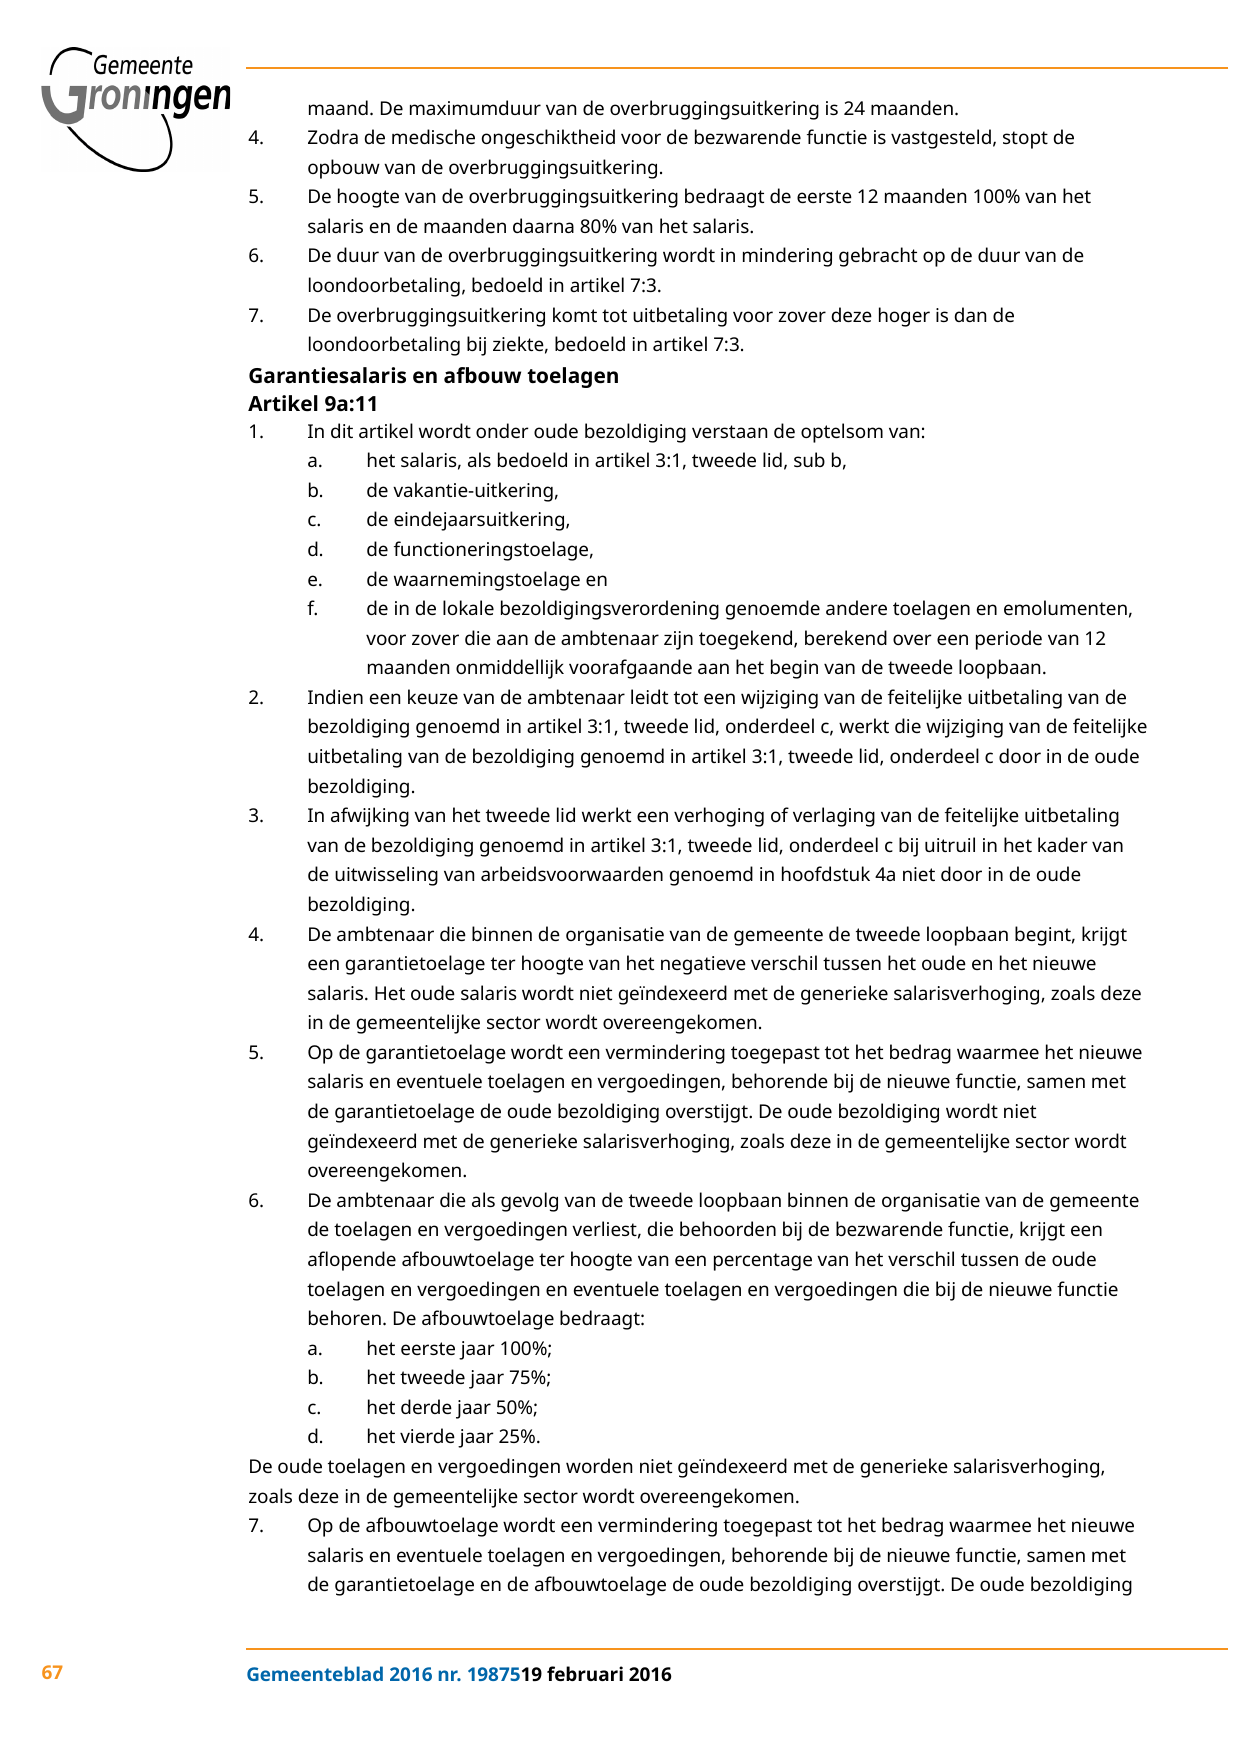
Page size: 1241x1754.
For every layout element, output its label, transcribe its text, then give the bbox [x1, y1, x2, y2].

list de eindejaarsuitkering, [307, 507, 1152, 532]
list de functioneringstoelage, [307, 536, 1152, 562]
list Zodra de medische ongeschiktheid voor de bezwarende functie is vastgesteld, stopt de opbouw van de overbruggingsuitkering. [248, 124, 1152, 180]
list maand. De maximumduur van de overbruggingsuitkering is 24 maanden. [248, 95, 1152, 121]
list De ambtenaar die binnen de organisatie van de gemeente de tweede loopbaan begint, krijgt een garantietoelage ter hoogte van het negatieve verschil tussen het oude en het nieuwe salaris. Het oude salaris wordt niet geïndexeerd met de generieke salarisverhoging, zoals deze in de gemeentelijke sector wordt overeengekomen. [248, 921, 1152, 1035]
list Indien een keuze van de ambtenaar leidt tot een wijziging van de feitelijke uitbetaling van de bezoldiging genoemd in artikel 3:1, tweede lid, onderdeel c, werkt die wijziging van de feitelijke uitbetaling van de bezoldiging genoemd in artikel 3:1, tweede lid, onderdeel c door in de oude bezoldiging. [248, 684, 1152, 799]
list De duur van de overbruggingsuitkering wordt in mindering gebracht op de duur van de loondoorbetaling, bedoeld in artikel 7:3. [248, 243, 1152, 298]
text De oude toelagen en vergoedingen worden niet geïndexeerd met de generieke salarisverhoging, zoals deze in de gemeentelijke sector wordt overeengekomen. [248, 1453, 1152, 1509]
list het vierde jaar 25%. [307, 1424, 1152, 1449]
list Op de garantietoelage wordt een vermindering toegepast tot het bedrag waarmee het nieuwe salaris en eventuele toelagen en vergoedingen, behorende bij de nieuwe functie, samen met de garantietoelage de oude bezoldiging overstijgt. De oude bezoldiging wordt niet geïndexeerd met de generieke salarisverhoging, zoals deze in de gemeentelijke sector wordt overeengekomen. [248, 1039, 1152, 1183]
list de waarnemingstoelage en [307, 566, 1152, 592]
list De overbruggingsuitkering komt tot uitbetaling voor zover deze hoger is dan de loondoorbetaling bij ziekte, bedoeld in artikel 7:3. [248, 302, 1152, 357]
list De hoogte van de overbruggingsuitkering bedraagt de eerste 12 maanden 100% van het salaris en de maanden daarna 80% van het salaris. [248, 183, 1152, 239]
list het derde jaar 50%; [307, 1394, 1152, 1420]
list In afwijking van het tweede lid werkt een verhoging of verlaging van de feitelijke uitbetaling van de bezoldiging genoemd in artikel 3:1, tweede lid, onderdeel c bij uitruil in het kader van de uitwisseling van arbeidsvoorwaarden genoemd in hoofdstuk 4a niet door in de oude bezoldiging. [248, 802, 1152, 917]
list het tweede jaar 75%; [307, 1364, 1152, 1390]
picture [41, 47, 231, 172]
list de in de lokale bezoldigingsverordening genoemde andere toelagen en emolumenten, voor zover die aan de ambtenaar zijn toegekend, berekend over een periode van 12 maanden onmiddellijk voorafgaande aan het begin van de tweede loopbaan. [307, 595, 1152, 680]
list het eerste jaar 100%; [307, 1335, 1152, 1361]
list In dit artikel wordt onder oude bezoldiging verstaan de optelsom van: [248, 418, 1152, 444]
text Artikel 9a:11 [248, 389, 1152, 418]
list de vakantie-uitkering, [307, 477, 1152, 503]
text Garantiesalaris en afbouw toelagen [248, 361, 1152, 389]
list Op de afbouwtoelage wordt een vermindering toegepast tot het bedrag waarmee het nieuwe salaris en eventuele toelagen en vergoedingen, behorende bij de nieuwe functie, samen met de garantietoelage en de afbouwtoelage de oude bezoldiging overstijgt. De oude bezoldiging [248, 1512, 1152, 1597]
list het salaris, als bedoeld in artikel 3:1, tweede lid, sub b, [307, 447, 1152, 473]
list De ambtenaar die als gevolg van de tweede loopbaan binnen de organisatie van de gemeente de toelagen en vergoedingen verliest, die behoorden bij de bezwarende functie, krijgt een aflopende afbouwtoelage ter hoogte van een percentage van het verschil tussen de oude toelagen en vergoedingen en eventuele toelagen en vergoedingen die bij de nieuwe functie behoren. De afbouwtoelage bedraagt: [248, 1187, 1152, 1331]
